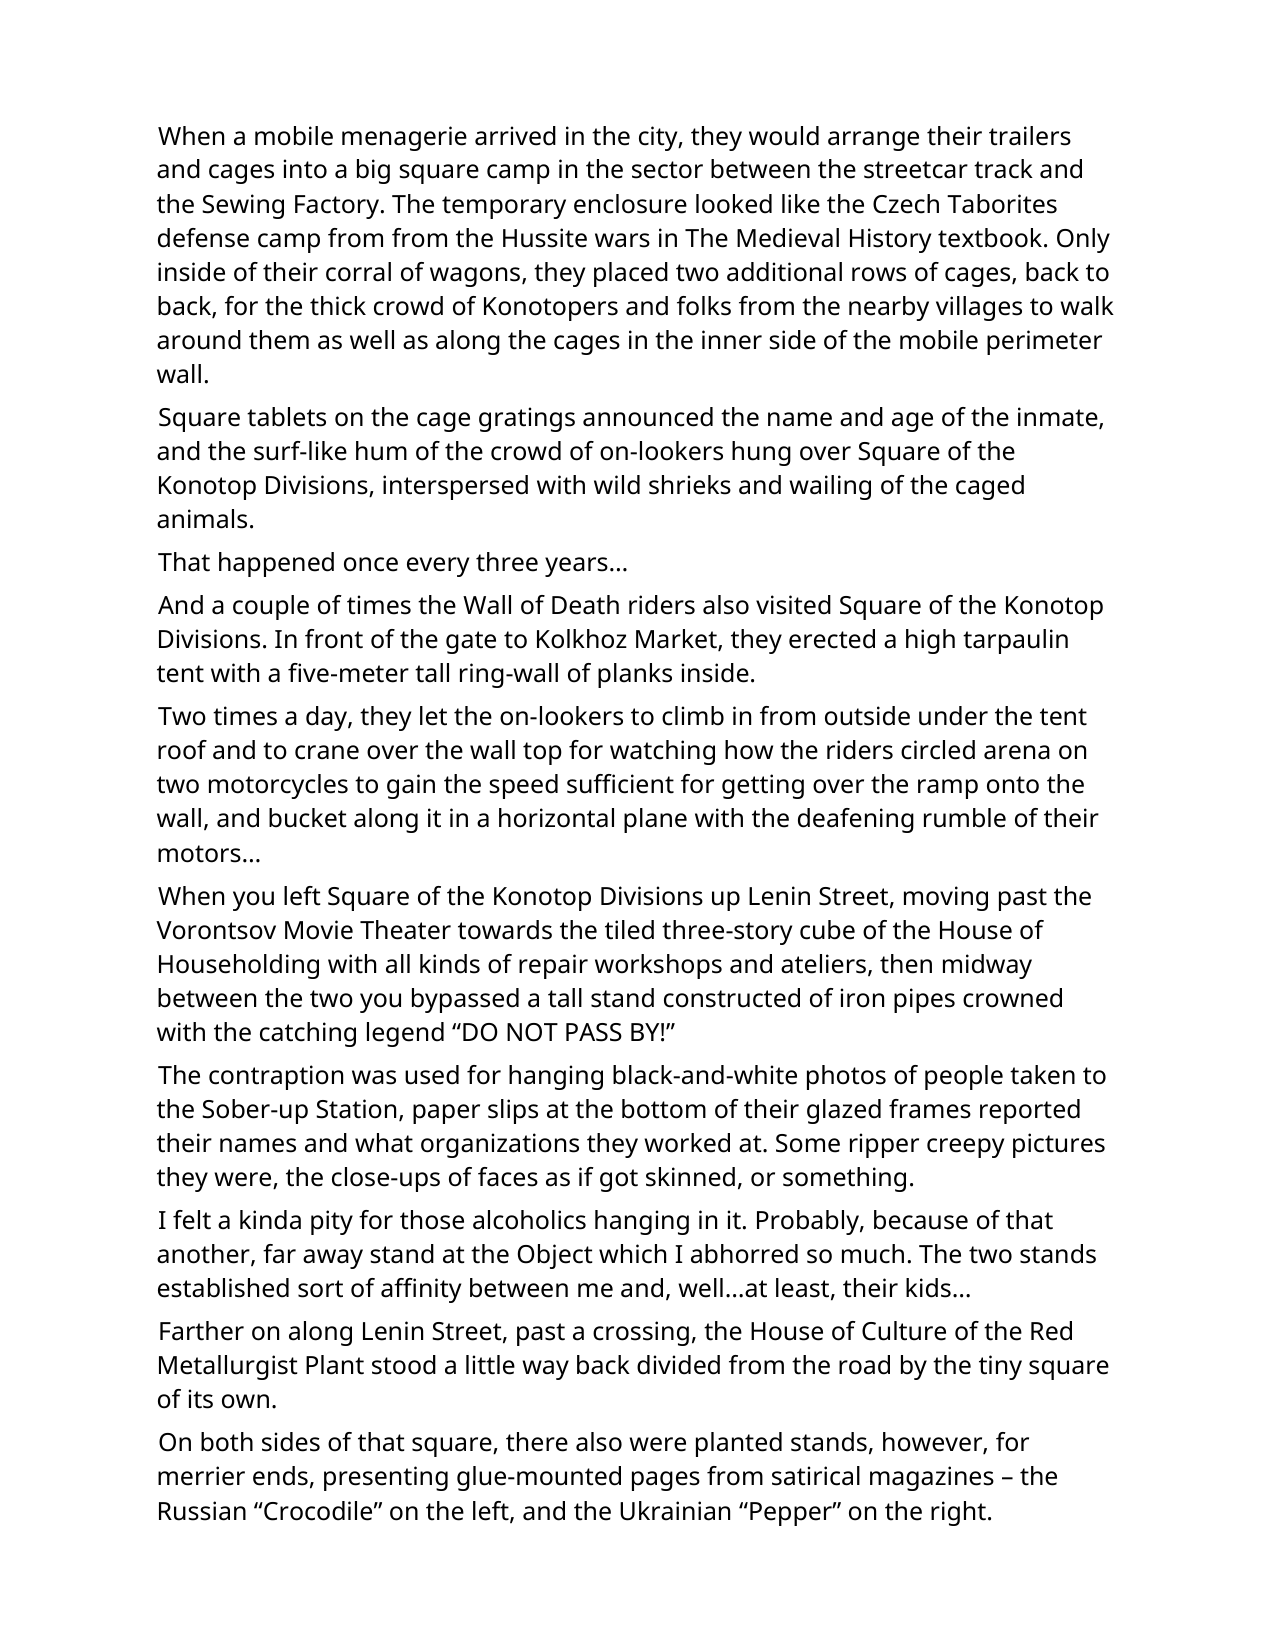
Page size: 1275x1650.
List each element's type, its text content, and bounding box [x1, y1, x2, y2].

text Farther on along Lenin Street, past a crossing, the House of Culture of the Red Metallurgist Plant stood a little way back divided from the road by the tiny square of its own. [156, 1314, 1118, 1416]
text And a couple of times the Wall of Death riders also visited Square of the Konotop Divisions. In front of the gate to Kolkhoz Market, they erected a high tarpaulin tent with a five-meter tall ring-wall of planks inside. [156, 588, 1118, 690]
text On both sides of that square, there also were planted stands, however, for merrier ends, presenting glue-mounted pages from satirical magazines – the Russian “Crocodile” on the left, and the Ukrainian “Pepper” on the right. [156, 1425, 1118, 1527]
text I felt a kinda pity for those alcoholics hanging in it. Probably, because of that another, far away stand at the Object which I abhorred so much. The two stands established sort of affinity between me and, well…at least, their kids… [156, 1203, 1118, 1305]
text That happened once every three years… [156, 545, 1118, 579]
text Square tablets on the cage gratings announced the name and age of the inmate, and the surf-like hum of the crowd of on-lookers hung over Square of the Konotop Divisions, interspersed with wild shrieks and wailing of the caged animals. [156, 399, 1118, 536]
text When you left Square of the Konotop Divisions up Lenin Street, moving past the Vorontsov Movie Theater towards the tiled three-story cube of the House of Householding with all kinds of repair workshops and ateliers, then midway between the two you bypassed a tall stand constructed of iron pipes crowned with the catching legend “DO NOT PASS BY!” [156, 878, 1118, 1048]
text Two times a day, they let the on-lookers to climb in from outside under the tent roof and to crane over the wall top for watching how the riders circled arena on two motorcycles to gain the speed sufficient for getting over the ramp onto the wall, and bucket along it in a horizontal plane with the deafening rumble of their motors… [156, 699, 1118, 869]
text When a mobile menagerie arrived in the city, they would arrange their trailers and cages into a big square camp in the sector between the streetcar track and the Sewing Factory. The temporary enclosure looked like the Czech Taborites defense camp from from the Hussite wars in The Medieval History textbook. Only inside of their corral of wagons, they placed two additional rows of cages, back to back, for the thick crowd of Konotopers and folks from the nearby villages to walk around them as well as along the cages in the inner side of the mobile perimeter wall. [156, 118, 1118, 391]
text The contraption was used for hanging black-and-white photos of people taken to the Sober-up Station, paper slips at the bottom of their glazed frames reported their names and what organizations they worked at. Some ripper creepy pictures they were, the close-ups of faces as if got skinned, or something. [156, 1057, 1118, 1194]
